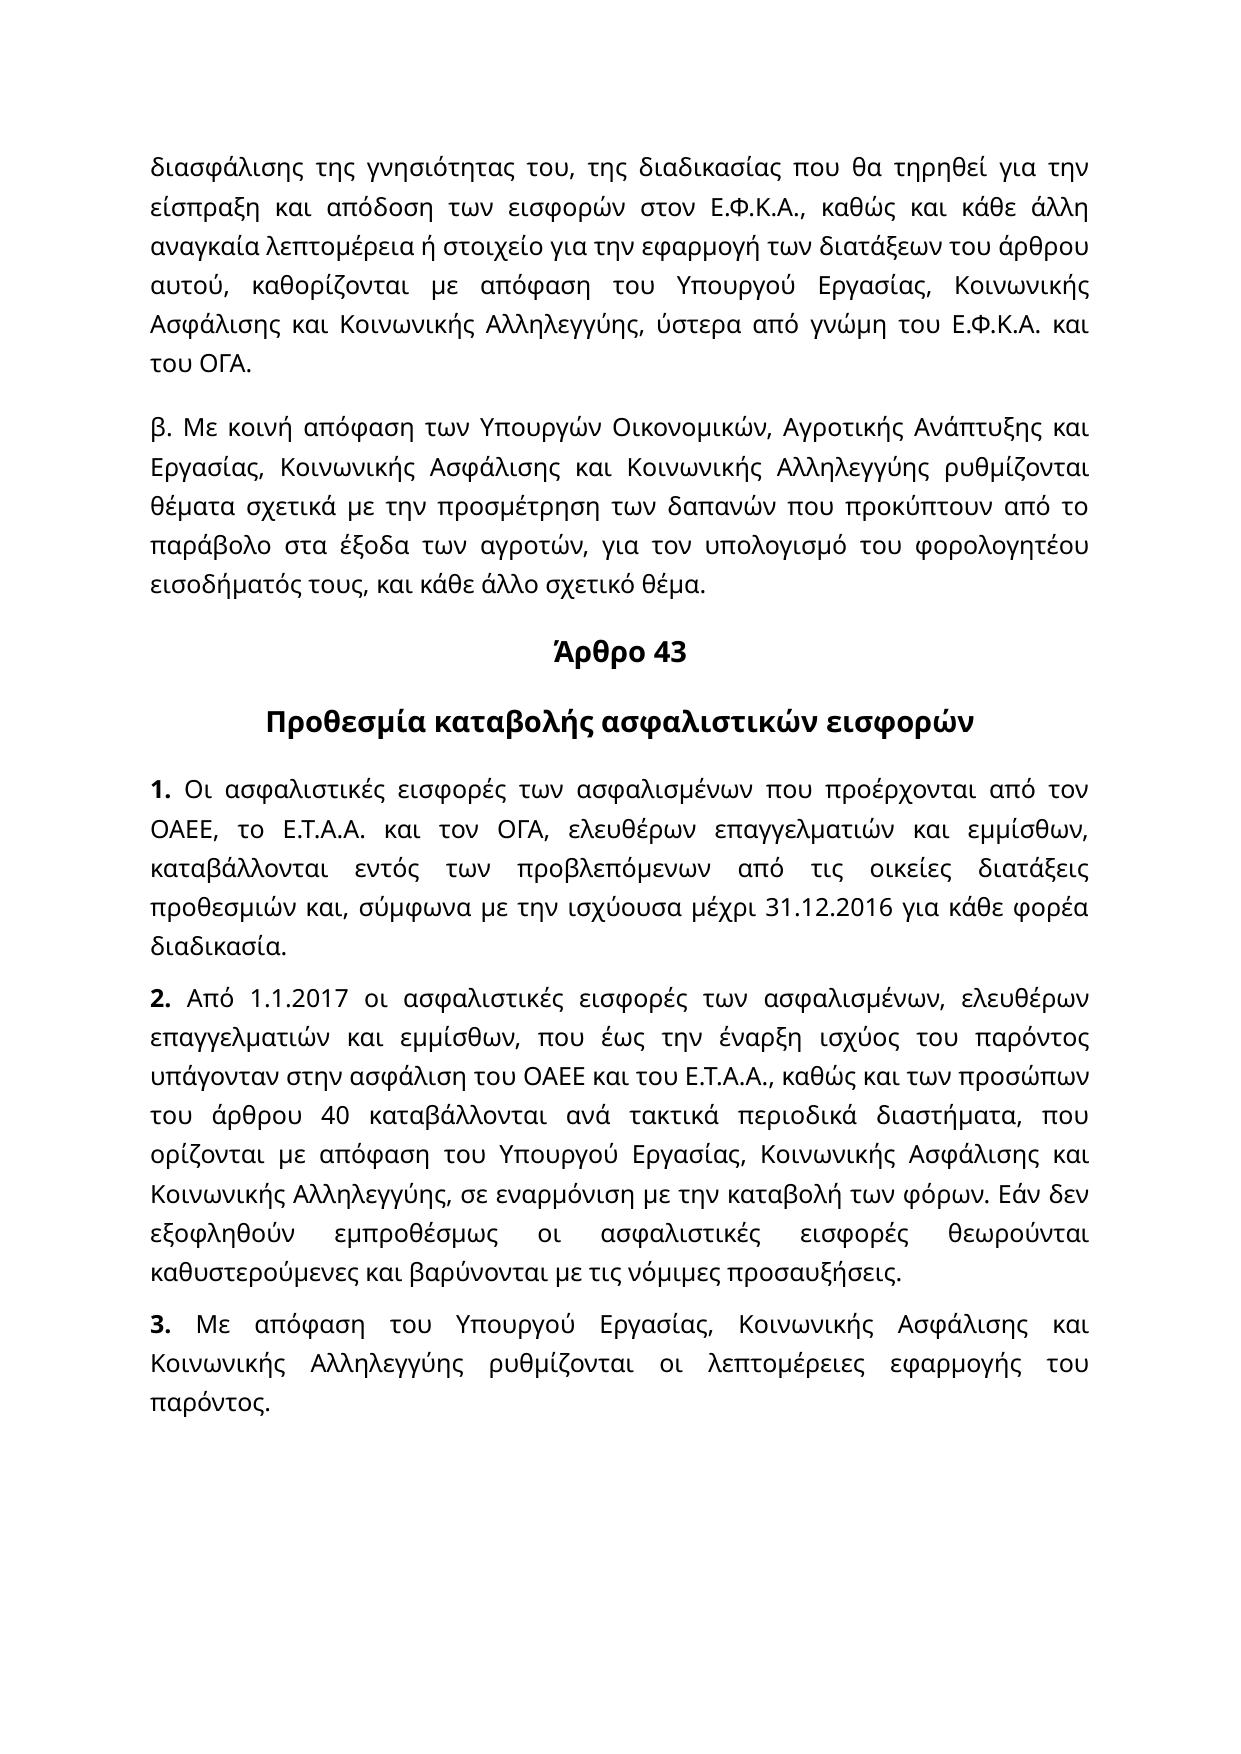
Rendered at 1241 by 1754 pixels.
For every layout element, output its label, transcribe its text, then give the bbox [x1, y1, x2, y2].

text διασφάλισης της γνησιότητας του, της διαδικασίας που θα τηρηθεί για την είσπραξη και απόδοση των εισφορών στον Ε.Φ.Κ.Α., καθώς και κάθε άλλη αναγκαία λεπτομέρεια ή στοιχείο για την εφαρμογή των διατάξεων του άρθρου αυτού, καθορίζονται με απόφαση του Υπουργού Εργασίας, Κοινωνικής Ασφάλισης και Κοινωνικής Αλληλεγγύης, ύστερα από γνώμη του Ε.Φ.Κ.Α. και του ΟΓΑ. [150, 150, 1090, 380]
subtitle Άρθρο 43 [150, 631, 1090, 671]
text β. Με κοινή απόφαση των Υπουργών Οικονομικών, Αγροτικής Ανάπτυξης και Εργασίας, Κοινωνικής Ασφάλισης και Κοινωνικής Αλληλεγγύης ρυθμίζονται θέματα σχετικά με την προσμέτρηση των δαπανών που προκύπτουν από το παράβολο στα έξοδα των αγροτών, για τον υπολογισμό του φορολογητέου εισοδήματός τους, και κάθε άλλο σχετικό θέμα. [150, 410, 1090, 601]
subtitle Προθεσμία καταβολής ασφαλιστικών εισφορών [150, 701, 1090, 741]
text 2. Από 1.1.2017 οι ασφαλιστικές εισφορές των ασφαλισμένων, ελευθέρων επαγγελματιών και εμμίσθων, που έως την έναρξη ισχύος του παρόντος υπάγονταν στην ασφάλιση του ΟΑΕΕ και του Ε.Τ.Α.Α., καθώς και των προσώπων του άρθρου 40 καταβάλλονται ανά τακτικά περιοδικά διαστήματα, που ορίζονται με απόφαση του Υπουργού Εργασίας, Κοινωνικής Ασφάλισης και Κοινωνικής Αλληλεγγύης, σε εναρμόνιση με την καταβολή των φόρων. Εάν δεν εξοφληθούν εμπροθέσμως οι ασφαλιστικές εισφορές θεωρούνται καθυστερούμενες και βαρύνονται με τις νόμιμες προσαυξήσεις. [150, 980, 1090, 1289]
text 3. Με απόφαση του Υπουργού Εργασίας, Κοινωνικής Ασφάλισης και Κοινωνικής Αλληλεγγύης ρυθμίζονται οι λεπτομέρειες εφαρμογής του παρόντος. [150, 1306, 1090, 1419]
text 1. Οι ασφαλιστικές εισφορές των ασφαλισμένων που προέρχονται από τον ΟΑΕΕ, το Ε.Τ.Α.Α. και τον ΟΓΑ, ελευθέρων επαγγελματιών και εμμίσθων, καταβάλλονται εντός των προβλεπόμενων από τις οικείες διατάξεις προθεσμιών και, σύμφωνα με την ισχύουσα μέχρι 31.12.2016 για κάθε φορέα διαδικασία. [150, 772, 1090, 963]
